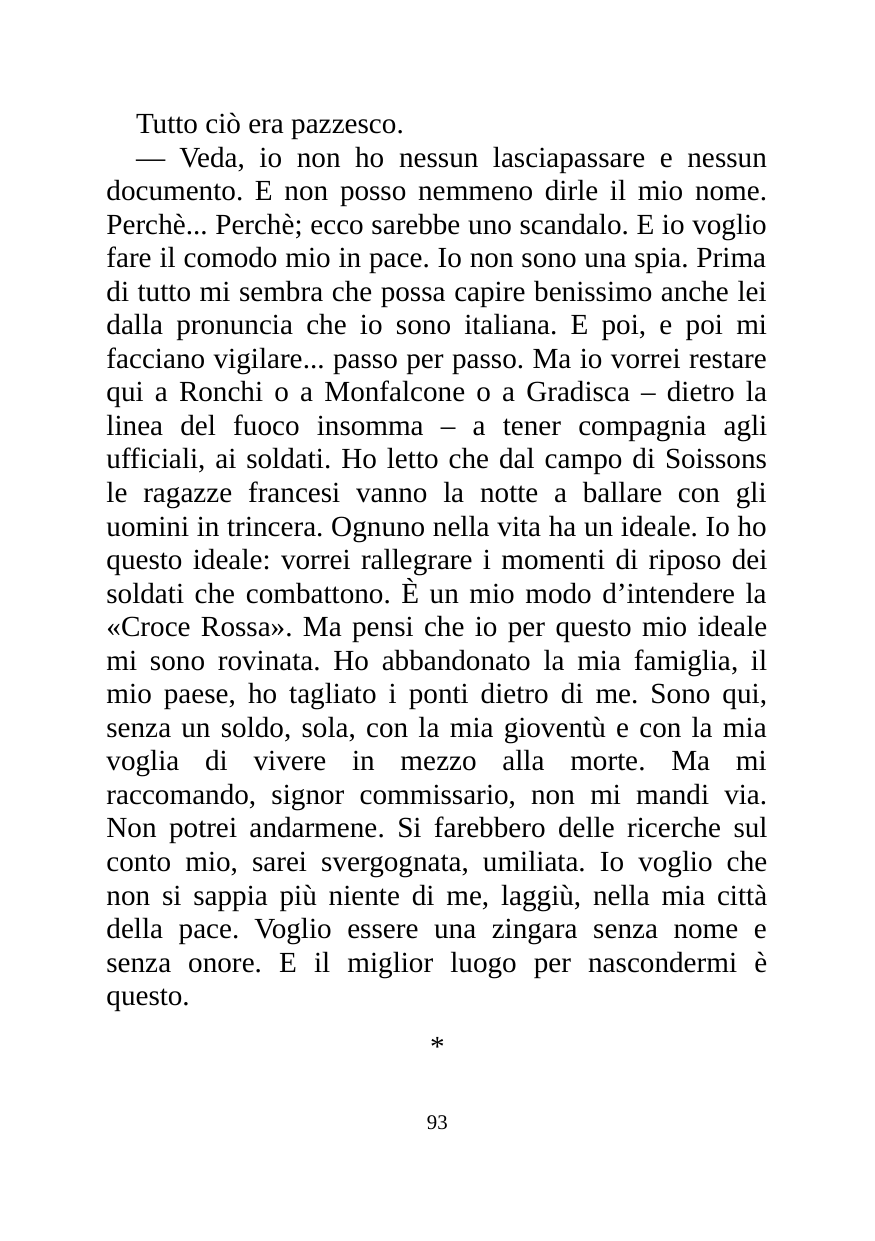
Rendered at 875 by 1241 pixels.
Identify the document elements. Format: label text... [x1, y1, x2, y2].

text Tutto ciò era pazzesco. [106, 106, 768, 140]
text * [106, 1029, 768, 1063]
text — Veda, io non ho nessun lasciapassare e nessun documento. E non posso nemmeno dirle il mio nome. Perchè... Perchè; ecco sarebbe uno scandalo. E io voglio fare il comodo mio in pace. Io non sono una spia. Prima di tutto mi sembra che possa capire benissimo anche lei dalla pronuncia che io sono italiana. E poi, e poi mi facciano vigilare... passo per passo. Ma io vorrei restare qui a Ronchi o a Monfalcone o a Gradisca – dietro la linea del fuoco insomma – a tener compagnia agli ufficiali, ai soldati. Ho letto che dal campo di Soissons le ragazze francesi vanno la notte a ballare con gli uomini in trincera. Ognuno nella vita ha un ideale. Io ho questo ideale: vorrei rallegrare i momenti di riposo dei soldati che combattono. È un mio modo d’intendere la «Croce Rossa». Ma pensi che io per questo mio ideale mi sono rovinata. Ho abbandonato la mia famiglia, il mio paese, ho tagliato i ponti dietro di me. Sono qui, senza un soldo, sola, con la mia gioventù e con la mia voglia di vivere in mezzo alla morte. Ma mi raccomando, signor commissario, non mi mandi via. Non potrei andarmene. Si farebbero delle ricerche sul conto mio, sarei svergognata, umiliata. Io voglio che non si sappia più niente di me, laggiù, nella mia città della pace. Voglio essere una zingara senza nome e senza onore. E il miglior luogo per nascondermi è questo. [106, 140, 768, 1012]
